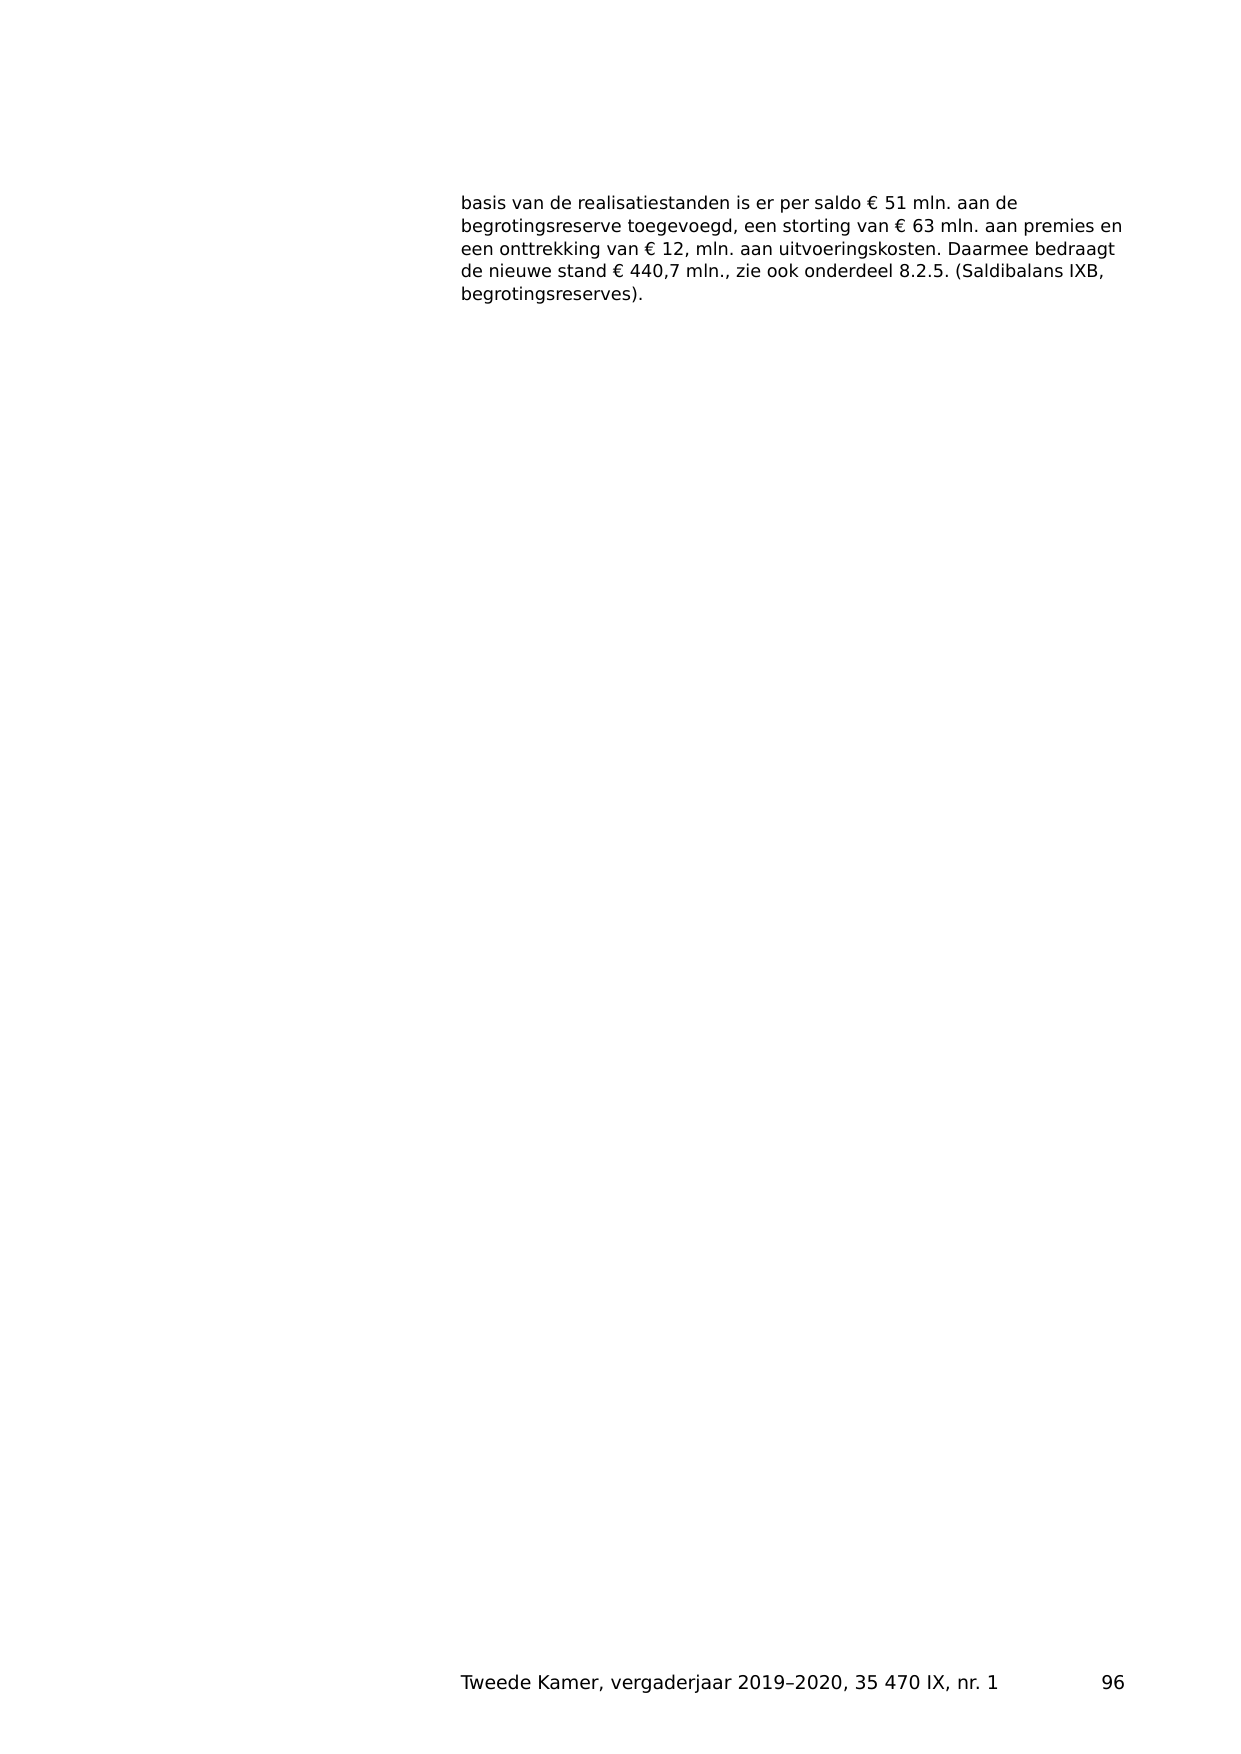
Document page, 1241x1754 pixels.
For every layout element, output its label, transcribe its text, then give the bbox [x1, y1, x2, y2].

text basis van de realisatiestanden is er per saldo € 51 mln. aan de begrotingsreserve toegevoegd, een storting van € 63 mln. aan premies en een onttrekking van € 12, mln. aan uitvoeringskosten. Daarmee bedraagt de nieuwe stand € 440,7 mln., zie ook onderdeel 8.2.5. (Saldibalans IXB, begrotingsreserves). [461, 191, 1125, 305]
